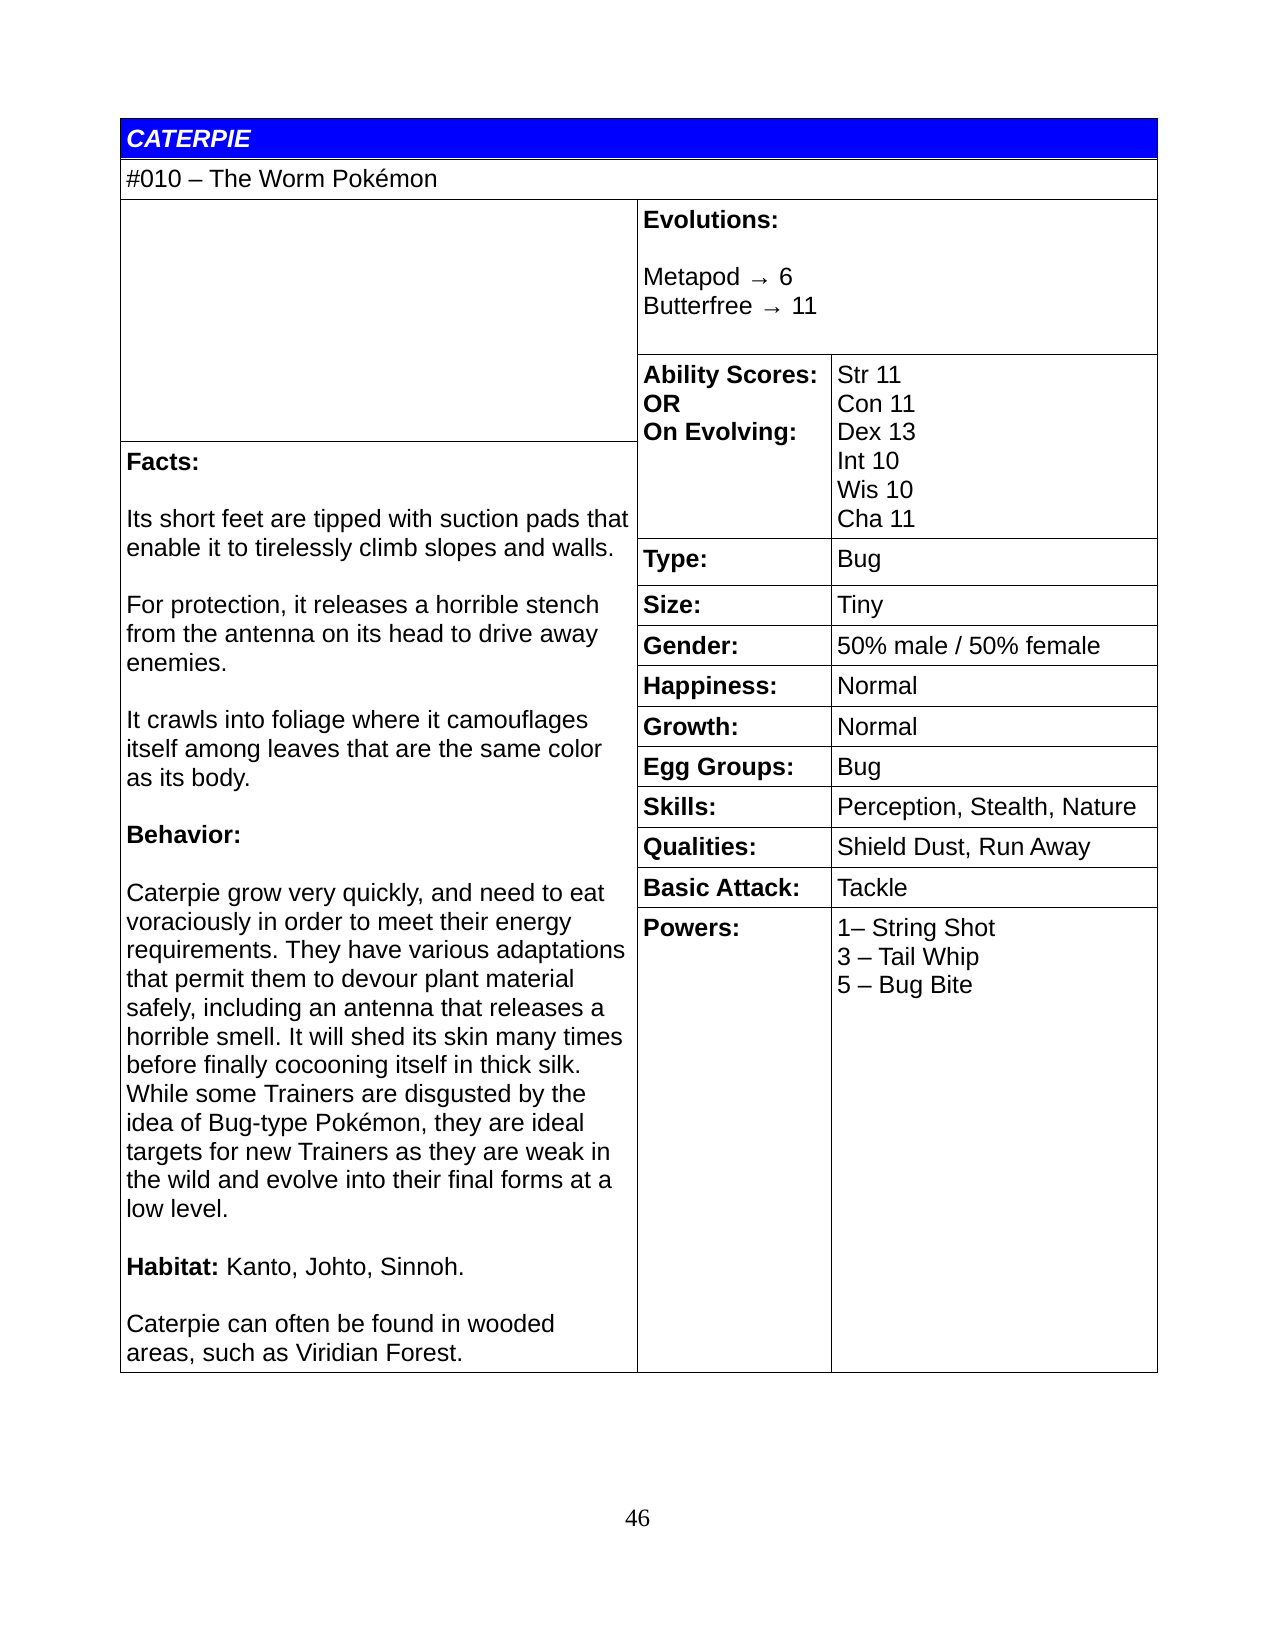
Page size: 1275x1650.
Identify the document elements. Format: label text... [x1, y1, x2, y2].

table_cell Powers: [638, 908, 831, 1372]
table_cell Bug [832, 539, 1157, 585]
table_cell Qualities: [638, 828, 831, 867]
table_cell Tackle [832, 868, 1157, 907]
table_cell Str 11 Con 11 Dex 13 Int 10 Wis 10 Cha 11 [832, 355, 1157, 538]
table_cell Type: [638, 539, 831, 585]
table_cell Egg Groups: [638, 747, 831, 786]
table_cell Ability Scores: OR On Evolving: [638, 355, 831, 538]
table_cell Shield Dust, Run Away [832, 828, 1157, 867]
table_cell Basic Attack: [638, 868, 831, 907]
table_cell [121, 200, 637, 441]
table_cell Bug [832, 747, 1157, 786]
table_cell Tiny [832, 586, 1157, 625]
table_cell Normal [832, 707, 1157, 746]
table_cell Evolutions: Metapod → 6 Butterfree → 11 [638, 200, 1157, 354]
table_cell #010 – The Worm Pokémon [121, 160, 1157, 199]
table_cell Growth: [638, 707, 831, 746]
table_cell Happiness: [638, 666, 831, 706]
table_header CATERPIE [121, 119, 1157, 158]
table_cell Gender: [638, 626, 831, 665]
table_cell Size: [638, 586, 831, 625]
table_cell 1– String Shot 3 – Tail Whip 5 – Bug Bite [832, 908, 1157, 1372]
table_cell Normal [832, 666, 1157, 706]
table_cell Skills: [638, 787, 831, 827]
table_cell Perception, Stealth, Nature [832, 787, 1157, 827]
table_cell 50% male / 50% female [832, 626, 1157, 665]
table_cell Facts: Its short feet are tipped with suction pads that enable it to tirelessly climb slopes and walls. For protection, it releases a horrible stench from the antenna on its head to drive away enemies. It crawls into foliage where it camouflages itself among leaves that are the same color as its body. Behavior: Caterpie grow very quickly, and need to eat voraciously in order to meet their energy requirements. They have various adaptations that permit them to devour plant material safely, including an antenna that releases a horrible smell. It will shed its skin many times before finally cocooning itself in thick silk. While some Trainers are disgusted by the idea of Bug-type Pokémon, they are ideal targets for new Trainers as they are weak in the wild and evolve into their final forms at a low level. Habitat: Kanto, Johto, Sinnoh. Caterpie can often be found in wooded areas, such as Viridian Forest. [121, 442, 637, 1372]
